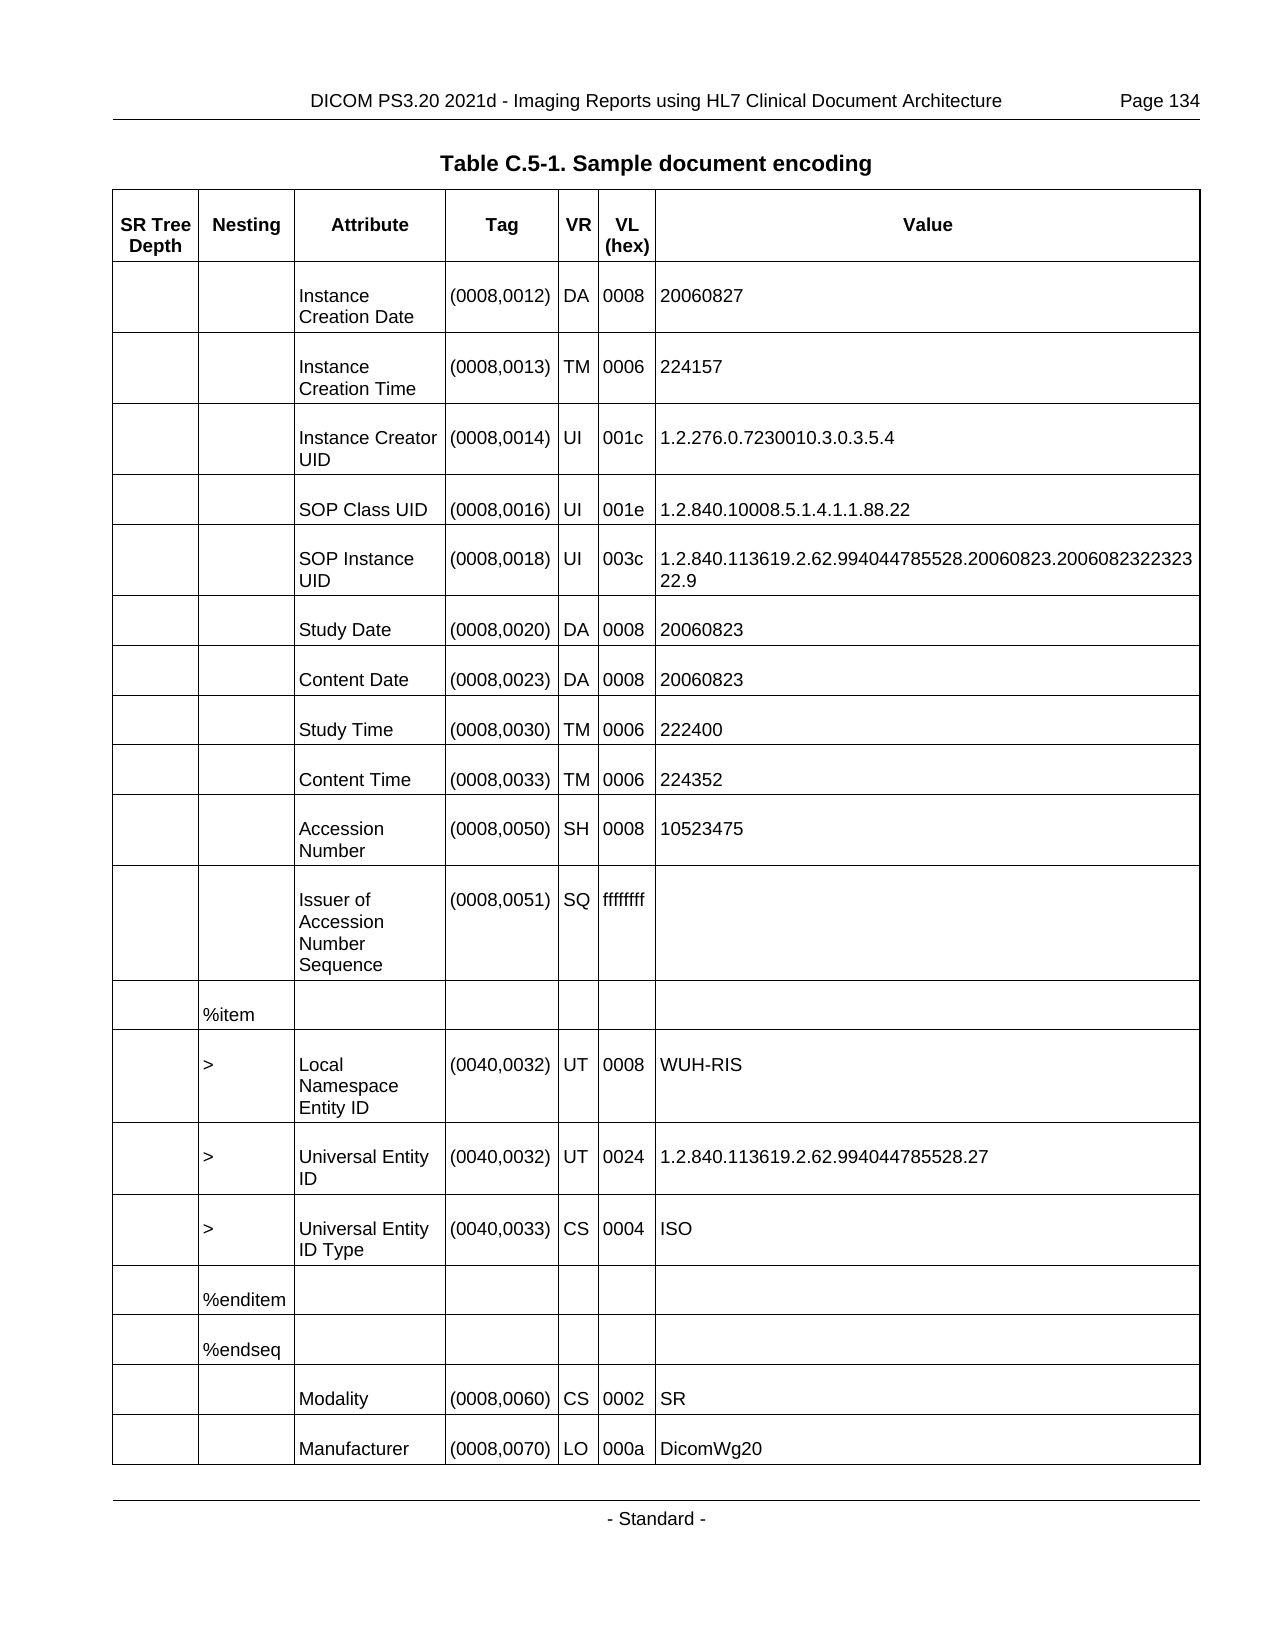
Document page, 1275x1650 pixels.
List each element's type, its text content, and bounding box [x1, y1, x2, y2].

table_cell UI [559, 404, 598, 474]
table_cell SQ [559, 866, 598, 980]
table_cell 0008 [599, 262, 655, 332]
table_cell Content Time [295, 745, 445, 794]
table_cell [113, 1415, 198, 1463]
table_cell [113, 866, 198, 980]
table_cell [599, 1315, 655, 1364]
table_cell [295, 1315, 445, 1364]
table_cell Manufacturer [295, 1415, 445, 1463]
table_cell [113, 333, 198, 403]
table_cell [113, 262, 198, 332]
table_cell [656, 1266, 1199, 1314]
table_cell ffffffff [599, 866, 655, 980]
table_cell (0008,0030) [446, 696, 558, 744]
table_header Attribute [295, 190, 445, 261]
table_cell (0008,0050) [446, 795, 558, 865]
table_cell 0006 [599, 333, 655, 403]
table_cell Local Namespace Entity ID [295, 1030, 445, 1122]
table_cell (0008,0016) [446, 475, 558, 524]
table_cell > [199, 1195, 294, 1265]
table_header SR Tree Depth [113, 190, 198, 261]
table_cell [559, 1266, 598, 1314]
table_cell [199, 262, 294, 332]
table_cell 0002 [599, 1365, 655, 1414]
table_cell [113, 795, 198, 865]
table_cell 1.2.840.10008.5.1.4.1.1.88.22 [656, 475, 1199, 524]
table_cell (0008,0012) [446, 262, 558, 332]
table_cell 224157 [656, 333, 1199, 403]
table_cell [199, 1415, 294, 1463]
table_cell 224352 [656, 745, 1199, 794]
table_cell [446, 1315, 558, 1364]
table_cell ISO [656, 1195, 1199, 1265]
table_cell [446, 981, 558, 1029]
table_cell 0024 [599, 1123, 655, 1193]
table_cell 10523475 [656, 795, 1199, 865]
table_cell (0008,0033) [446, 745, 558, 794]
table_cell UT [559, 1123, 598, 1193]
table_cell 1.2.840.113619.2.62.994044785528.20060823.200608232232322.9 [656, 525, 1199, 595]
table_cell 0006 [599, 745, 655, 794]
table_cell 0004 [599, 1195, 655, 1265]
table_cell [113, 404, 198, 474]
table_cell DicomWg20 [656, 1415, 1199, 1463]
table_header VL (hex) [599, 190, 655, 261]
table_cell (0008,0060) [446, 1365, 558, 1414]
table_cell 000a [599, 1415, 655, 1463]
table_cell [295, 981, 445, 1029]
table_cell Accession Number [295, 795, 445, 865]
table_cell TM [559, 696, 598, 744]
table_cell [559, 1315, 598, 1364]
table_cell Instance Creation Date [295, 262, 445, 332]
table_cell [113, 1315, 198, 1364]
table_cell [199, 475, 294, 524]
table_cell [113, 745, 198, 794]
table_cell [113, 1365, 198, 1414]
table_cell [199, 1365, 294, 1414]
table_cell TM [559, 333, 598, 403]
table_cell > [199, 1123, 294, 1193]
table_cell Content Date [295, 646, 445, 695]
table_cell 20060823 [656, 596, 1199, 645]
table_cell [113, 475, 198, 524]
table_cell 001e [599, 475, 655, 524]
table_cell [446, 1266, 558, 1314]
table_cell Study Time [295, 696, 445, 744]
table_cell [113, 646, 198, 695]
table_cell %endseq [199, 1315, 294, 1364]
table_cell UT [559, 1030, 598, 1122]
table_cell (0008,0013) [446, 333, 558, 403]
table_cell > [199, 1030, 294, 1122]
table_cell [656, 866, 1199, 980]
table_cell WUH-RIS [656, 1030, 1199, 1122]
table_cell [113, 1123, 198, 1193]
table_cell [113, 525, 198, 595]
table_cell SOP Instance UID [295, 525, 445, 595]
text Table C.5-1. Sample document encoding [112, 150, 1200, 176]
table_cell [599, 1266, 655, 1314]
table_cell DA [559, 646, 598, 695]
table_cell Issuer of Accession Number Sequence [295, 866, 445, 980]
table_cell DA [559, 262, 598, 332]
table_cell SH [559, 795, 598, 865]
table_cell [113, 596, 198, 645]
table_cell 1.2.276.0.7230010.3.0.3.5.4 [656, 404, 1199, 474]
table_header Nesting [199, 190, 294, 261]
table_cell (0040,0032) [446, 1030, 558, 1122]
table_cell UI [559, 525, 598, 595]
table_cell DA [559, 596, 598, 645]
table_cell (0008,0023) [446, 646, 558, 695]
table_cell [113, 696, 198, 744]
table_cell (0008,0051) [446, 866, 558, 980]
table_cell [559, 981, 598, 1029]
table_cell CS [559, 1365, 598, 1414]
table_cell [599, 981, 655, 1029]
table_cell (0008,0020) [446, 596, 558, 645]
table_cell Universal Entity ID [295, 1123, 445, 1193]
table_cell [113, 981, 198, 1029]
table_cell [113, 1195, 198, 1265]
table_cell 20060827 [656, 262, 1199, 332]
table_cell (0008,0018) [446, 525, 558, 595]
table_cell [199, 646, 294, 695]
table_cell Study Date [295, 596, 445, 645]
table_cell Instance Creation Time [295, 333, 445, 403]
table_cell [113, 1030, 198, 1122]
table_cell SOP Class UID [295, 475, 445, 524]
table_header Value [656, 190, 1199, 261]
table_cell [199, 525, 294, 595]
table_cell 0006 [599, 696, 655, 744]
table_cell 222400 [656, 696, 1199, 744]
table_cell Instance Creator UID [295, 404, 445, 474]
table_cell UI [559, 475, 598, 524]
table_cell [199, 404, 294, 474]
table_cell [199, 696, 294, 744]
table_cell LO [559, 1415, 598, 1463]
table_cell (0040,0033) [446, 1195, 558, 1265]
table_cell CS [559, 1195, 598, 1265]
table_cell (0008,0014) [446, 404, 558, 474]
table_cell [199, 745, 294, 794]
table_cell (0040,0032) [446, 1123, 558, 1193]
table_header VR [559, 190, 598, 261]
table_cell [295, 1266, 445, 1314]
table_cell [199, 866, 294, 980]
table_cell [656, 981, 1199, 1029]
table_cell Universal Entity ID Type [295, 1195, 445, 1265]
table_cell [199, 795, 294, 865]
table_cell 003c [599, 525, 655, 595]
table_cell SR [656, 1365, 1199, 1414]
table_cell (0008,0070) [446, 1415, 558, 1463]
table_cell 0008 [599, 1030, 655, 1122]
table_cell TM [559, 745, 598, 794]
table_cell [199, 333, 294, 403]
table_cell 0008 [599, 646, 655, 695]
table_cell 0008 [599, 795, 655, 865]
table_cell 20060823 [656, 646, 1199, 695]
table_cell [199, 596, 294, 645]
table_cell %enditem [199, 1266, 294, 1314]
table_cell [656, 1315, 1199, 1364]
table_header Tag [446, 190, 558, 261]
table_cell Modality [295, 1365, 445, 1414]
table_cell [113, 1266, 198, 1314]
table_cell 1.2.840.113619.2.62.994044785528.27 [656, 1123, 1199, 1193]
table_cell %item [199, 981, 294, 1029]
table_cell 0008 [599, 596, 655, 645]
table_cell 001c [599, 404, 655, 474]
